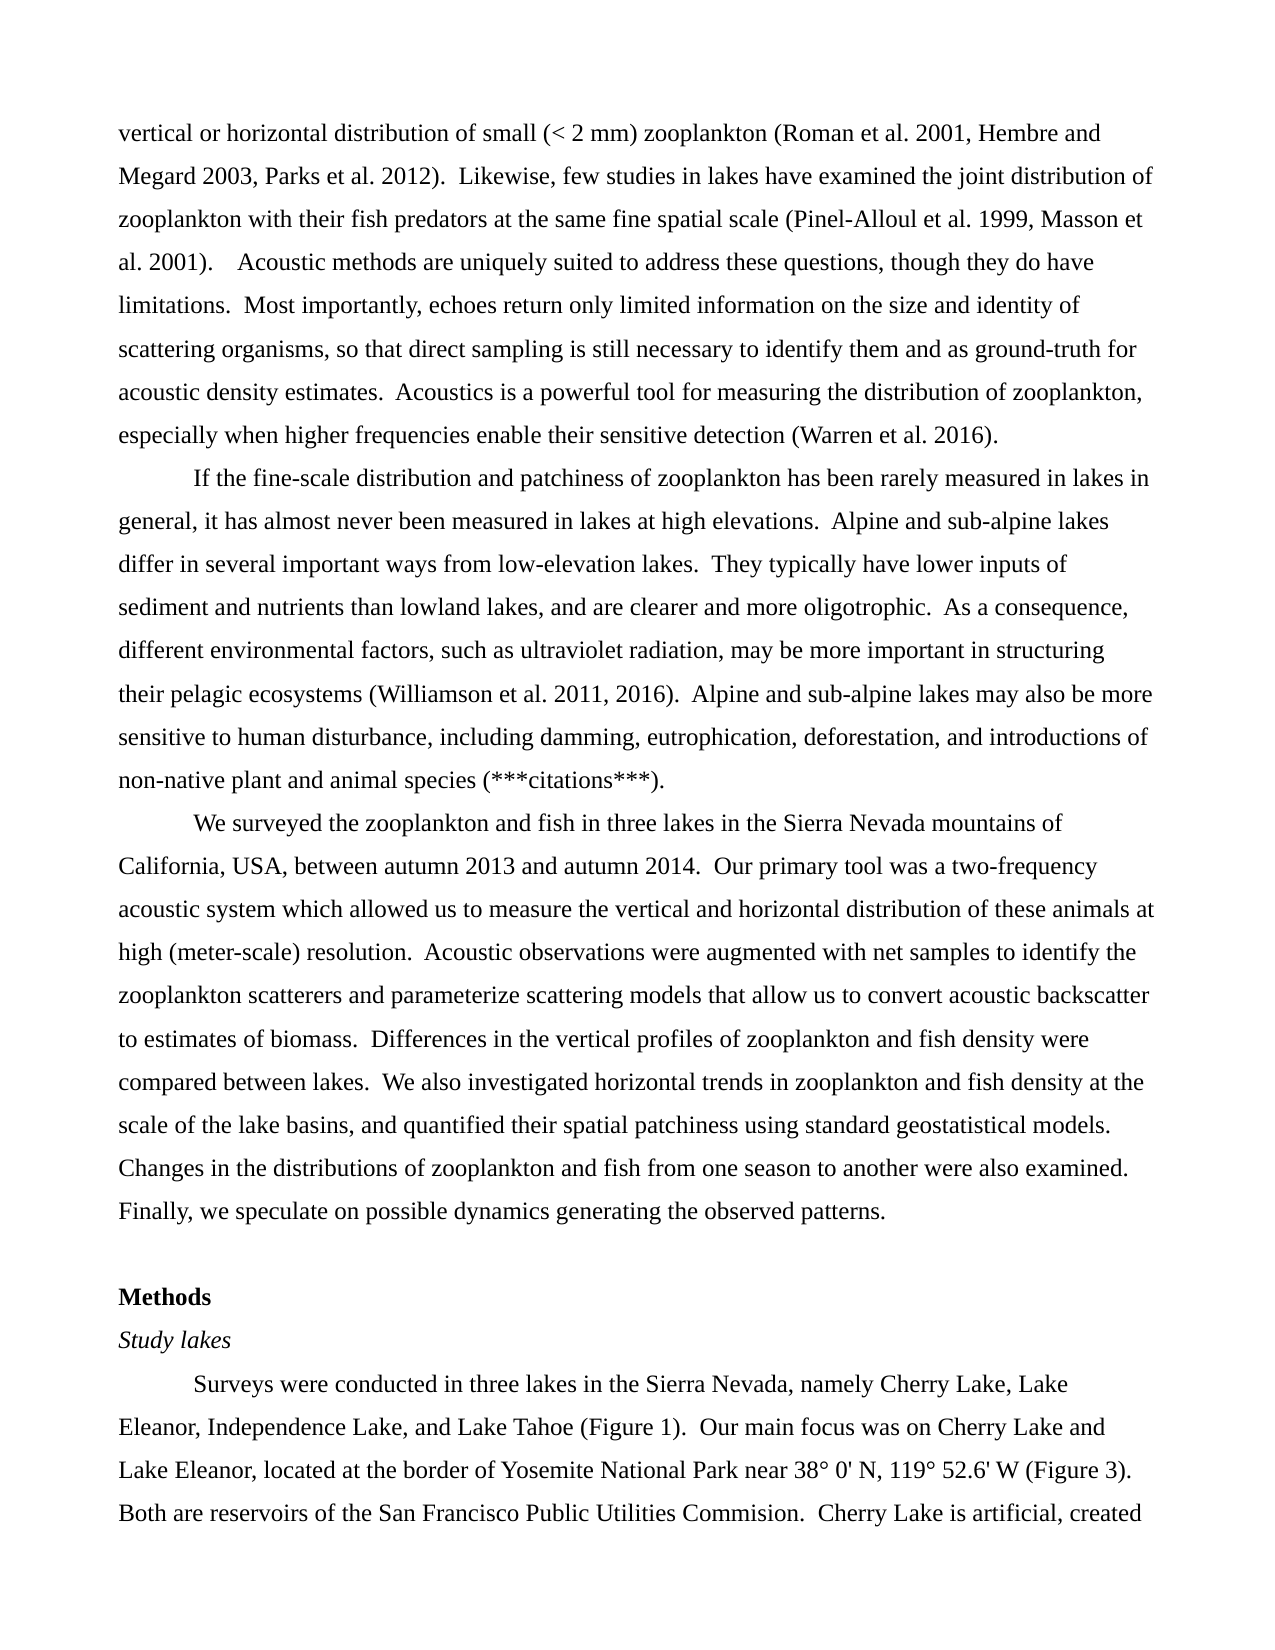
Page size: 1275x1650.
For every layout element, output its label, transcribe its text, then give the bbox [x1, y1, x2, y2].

text Methods [118, 1282, 1157, 1311]
text Surveys were conducted in three lakes in the Sierra Nevada, namely Cherry Lake, Lake Eleanor, Independence Lake, and Lake Tahoe (Figure 1). Our main focus was on Cherry Lake and Lake Eleanor, located at the border of Yosemite National Park near 38° 0' N, 119° 52.6' W (Figure 3). Both are reservoirs of the San Francisco Public Utilities Commision. Cherry Lake is artificial, created [118, 1369, 1157, 1527]
text If the fine-scale distribution and patchiness of zooplankton has been rarely measured in lakes in general, it has almost never been measured in lakes at high elevations. Alpine and sub-alpine lakes differ in several important ways from low-elevation lakes. They typically have lower inputs of sediment and nutrients than lowland lakes, and are clearer and more oligotrophic. As a consequence, different environmental factors, such as ultraviolet radiation, may be more important in structuring their pelagic ecosystems (Williamson et al. 2011, 2016)⁠. Alpine and sub-alpine lakes may also be more sensitive to human disturbance, including damming, eutrophication, deforestation, and introductions of non-native plant and animal species (***citations***). [118, 463, 1157, 794]
text Study lakes [118, 1326, 1157, 1354]
text vertical or horizontal distribution of small (< 2 mm) zooplankton (Roman et al. 2001, Hembre and Megard 2003, Parks et al. 2012)⁠. Likewise, few studies in lakes have examined the joint distribution of zooplankton with their fish predators at the same fine spatial scale (Pinel-Alloul et al. 1999, Masson et al. 2001)⁠. Acoustic methods are uniquely suited to address these questions, though they do have limitations. Most importantly, echoes return only limited information on the size and identity of scattering organisms, so that direct sampling is still necessary to identify them and as ground-truth for acoustic density estimates. Acoustics is a powerful tool for measuring the distribution of zooplankton, especially when higher frequencies enable their sensitive detection (Warren et al. 2016)⁠. [118, 118, 1157, 449]
text We surveyed the zooplankton and fish in three lakes in the Sierra Nevada mountains of California, USA, between autumn 2013 and autumn 2014. Our primary tool was a two-frequency acoustic system which allowed us to measure the vertical and horizontal distribution of these animals at high (meter-scale) resolution. Acoustic observations were augmented with net samples to identify the zooplankton scatterers and parameterize scattering models that allow us to convert acoustic backscatter to estimates of biomass. Differences in the vertical profiles of zooplankton and fish density were compared between lakes. We also investigated horizontal trends in zooplankton and fish density at the scale of the lake basins, and quantified their spatial patchiness using standard geostatistical models. Changes in the distributions of zooplankton and fish from one season to another were also examined. Finally, we speculate on possible dynamics generating the observed patterns. [118, 808, 1157, 1225]
